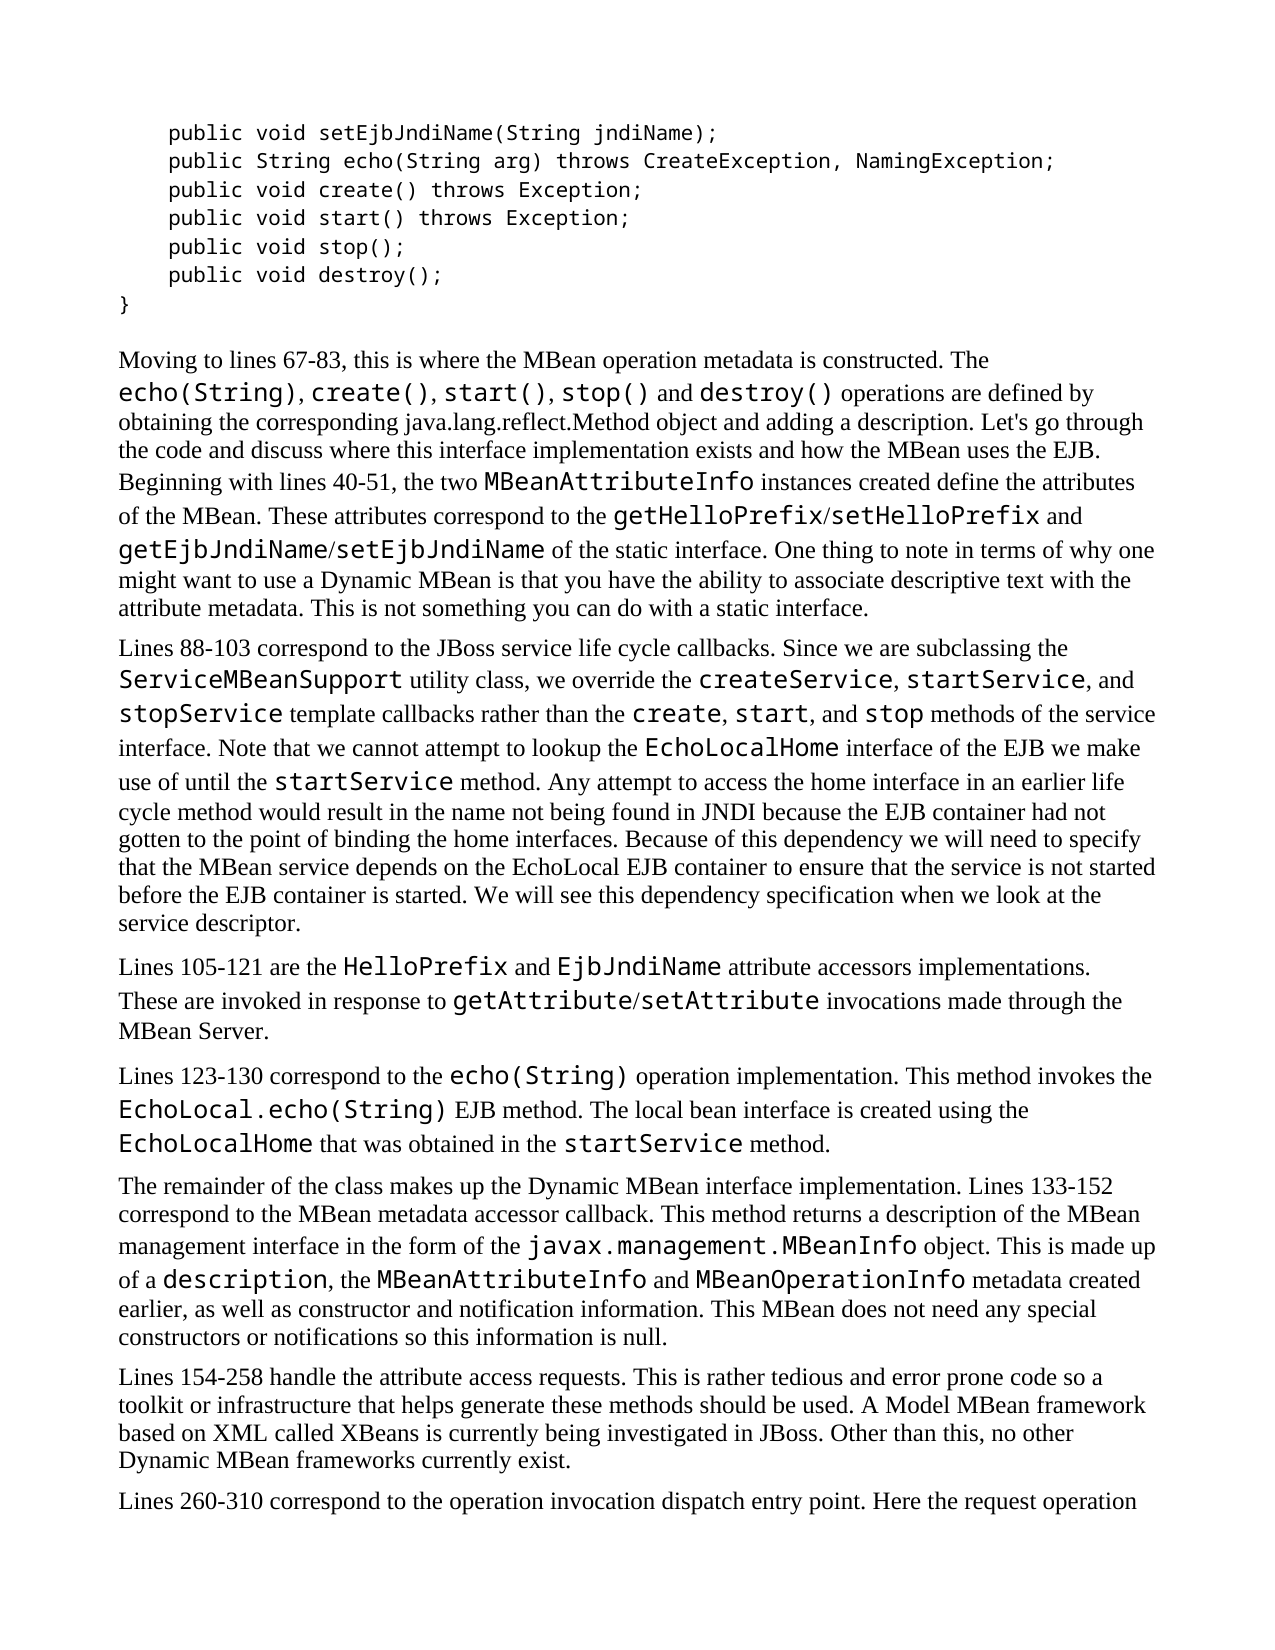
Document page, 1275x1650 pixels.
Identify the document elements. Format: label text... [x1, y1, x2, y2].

text Lines 88-103 correspond to the JBoss service life cycle callbacks. Since we are subclassing the ServiceMBeanSupport utility class, we override the createService, startService, and stopService template callbacks rather than the create, start, and stop methods of the service interface. Note that we cannot attempt to lookup the EchoLocalHome interface of the EJB we make use of until the startService method. Any attempt to access the home interface in an earlier life cycle method would result in the name not being found in JNDI because the EJB container had not gotten to the point of binding the home interfaces. Because of this dependency we will need to specify that the MBean service depends on the EchoLocal EJB container to ensure that the service is not started before the EJB container is started. We will see this dependency specification when we look at the service descriptor. [118, 634, 1157, 936]
text public void create() throws Exception; [118, 175, 1157, 203]
text Lines 123-130 correspond to the echo(String) operation implementation. This method invokes the EchoLocal.echo(String) EJB method. The local bean interface is created using the EchoLocalHome that was obtained in the startService method. [118, 1057, 1157, 1159]
text Lines 154-258 handle the attribute access requests. This is rather tedious and error prone code so a toolkit or infrastructure that helps generate these methods should be used. A Model MBean framework based on XML called XBeans is currently being investigated in JBoss. Other than this, no other Dynamic MBean frameworks currently exist. [118, 1363, 1157, 1474]
text public void destroy(); [118, 260, 1157, 289]
text Lines 105-121 are the HelloPrefix and EjbJndiName attribute accessors implementations. These are invoked in response to getAttribute/setAttribute invocations made through the MBean Server. [118, 949, 1157, 1045]
text The remainder of the class makes up the Dynamic MBean interface implementation. Lines 133-152 correspond to the MBean metadata accessor callback. This method returns a description of the MBean management interface in the form of the javax.management.MBeanInfo object. This is made up of a description, the MBeanAttributeInfo and MBeanOperationInfo metadata created earlier, as well as constructor and notification information. This MBean does not need any special constructors or notifications so this information is null. [118, 1172, 1157, 1351]
text Moving to lines 67-83, this is where the MBean operation metadata is constructed. The echo(String), create(), start(), stop() and destroy() operations are defined by obtaining the corresponding java.lang.reflect.Method object and adding a description. Let's go through the code and discuss where this interface implementation exists and how the MBean uses the EJB. Beginning with lines 40-51, the two MBeanAttributeInfo instances created define the attributes of the MBean. These attributes correspond to the getHelloPrefix/setHelloPrefix and getEjbJndiName/setEjbJndiName of the static interface. One thing to note in terms of why one might want to use a Dynamic MBean is that you have the ability to associate descriptive text with the attribute metadata. This is not something you can do with a static interface. [118, 347, 1157, 621]
text public void start() throws Exception; [118, 203, 1157, 232]
text Lines 260-310 correspond to the operation invocation dispatch entry point. Here the request operation [118, 1487, 1157, 1514]
text public void stop(); [118, 232, 1157, 260]
text public String echo(String arg) throws CreateException, NamingException; [118, 147, 1157, 175]
text } [118, 289, 1157, 317]
text public void setEjbJndiName(String jndiName); [118, 118, 1157, 147]
